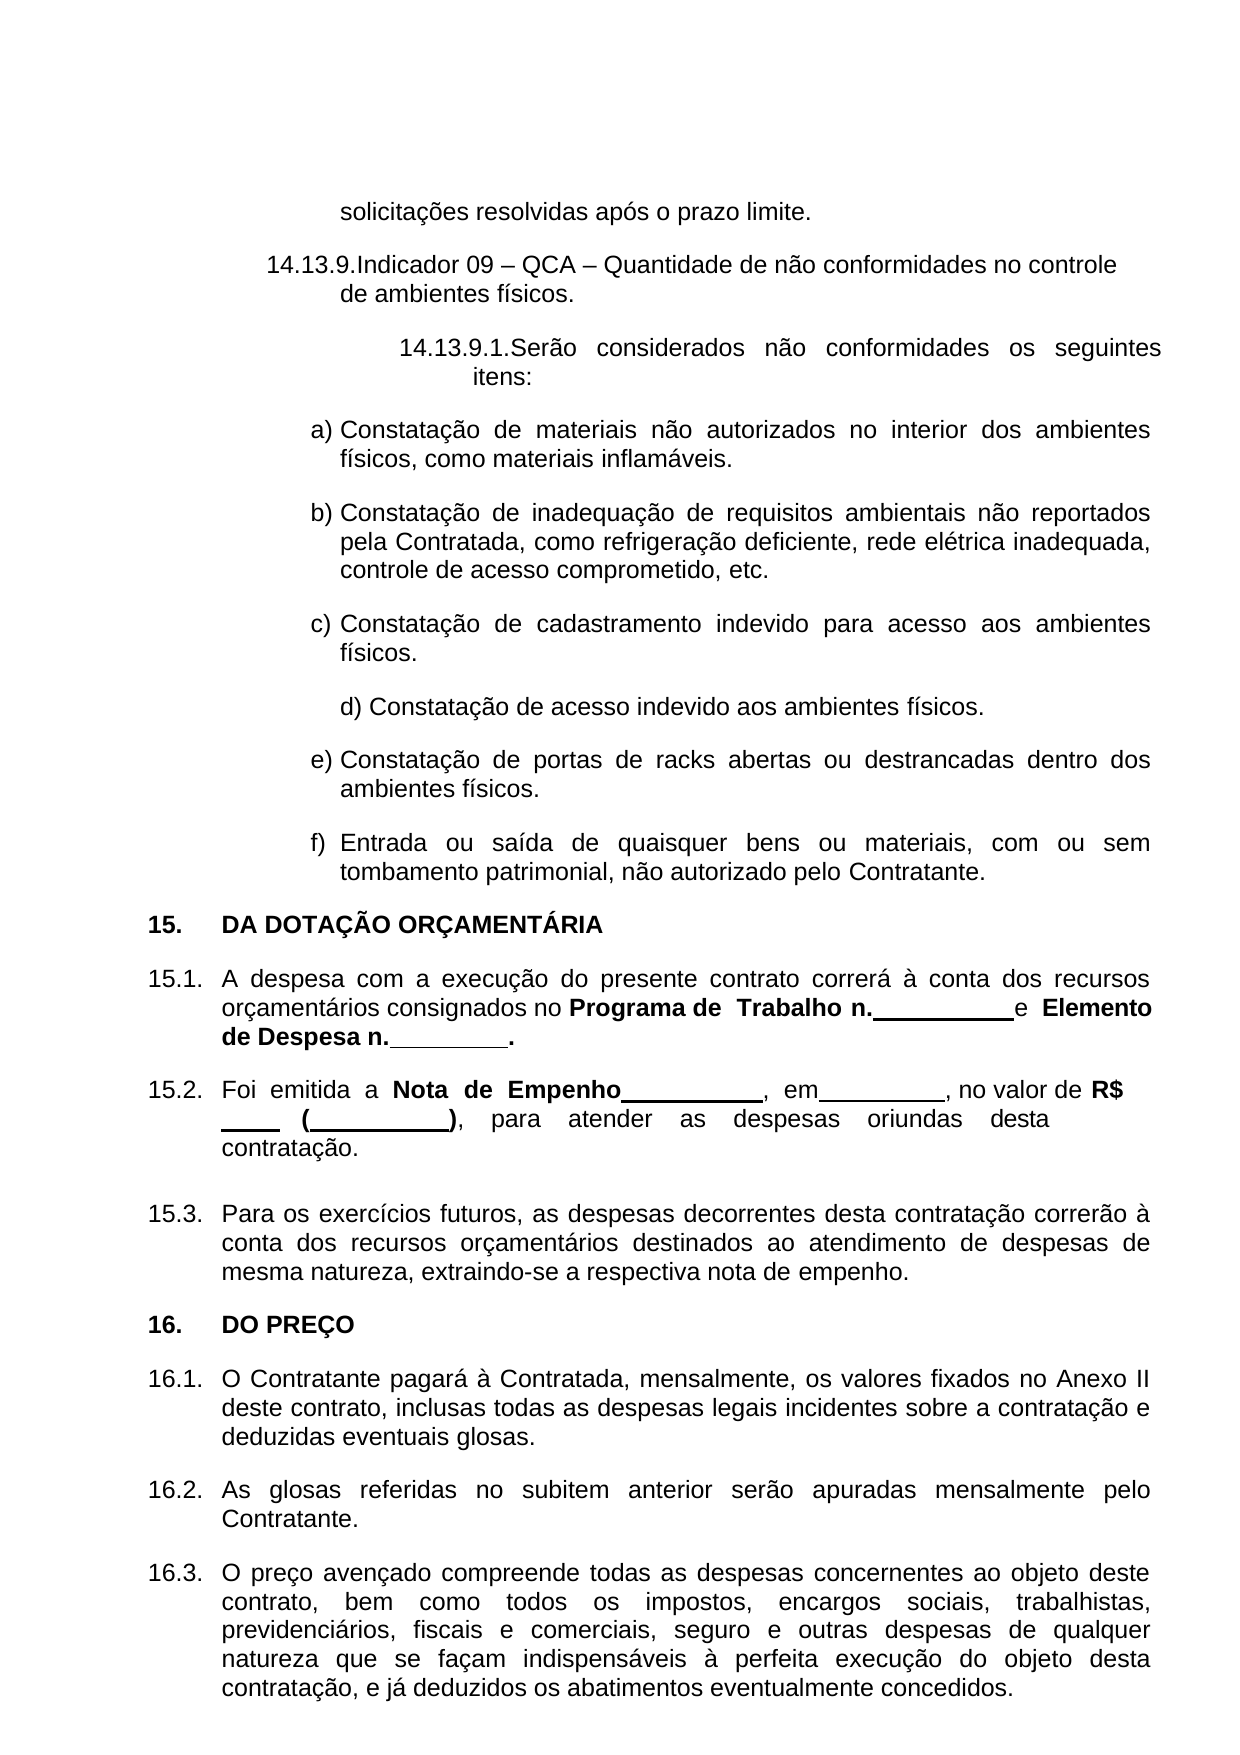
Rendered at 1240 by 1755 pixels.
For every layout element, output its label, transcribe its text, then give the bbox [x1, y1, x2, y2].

list Constatação de inadequação de requisitos ambientais não reportados pela Contratada, como refrigeração deficiente, rede elétrica inadequada, controle de acesso comprometido, etc. [310, 498, 1152, 584]
list Constatação de materiais não autorizados no interior dos ambientes físicos, como materiais inflamáveis. [310, 415, 1152, 473]
list Indicador 09 – QCA – Quantidade de não conformidades no controle de ambientes físicos. [266, 250, 1152, 308]
list Constatação de portas de racks abertas ou destrancadas dentro dos ambientes físicos. [310, 745, 1152, 803]
subtitle DA DOTAÇÃO ORÇAMENTÁRIA [148, 910, 1162, 939]
list Constatação de cadastramento indevido para acesso aos ambientes físicos. [310, 609, 1152, 667]
list Foi emitida a Nota de Empenho , em , no valor de R$ [148, 1075, 1162, 1104]
list Entrada ou saída de quaisquer bens ou materiais, com ou sem tombamento patrimonial, não autorizado pelo Contratante. [310, 828, 1152, 885]
list A despesa com a execução do presente contrato correrá à conta dos recursos orçamentários consignados no Programa de Trabalho n. e Elemento de Despesa n. . [148, 964, 1152, 1050]
list O Contratante pagará à Contratada, mensalmente, os valores fixados no Anexo II deste contrato, inclusas todas as despesas legais incidentes sobre a contratação e deduzidas eventuais glosas. [148, 1364, 1152, 1450]
list Serão considerados não conformidades os seguintes itens: [399, 333, 1162, 390]
text solicitações resolvidas após o prazo limite. [340, 197, 1162, 225]
list As glosas referidas no subitem anterior serão apuradas mensalmente pelo Contratante. [148, 1475, 1152, 1533]
text ( ), para atender as despesas oriundas desta contratação. [221, 1104, 1152, 1161]
list O preço avençado compreende todas as despesas concernentes ao objeto deste contrato, bem como todos os impostos, encargos sociais, trabalhistas, previdenciários, fiscais e comerciais, seguro e outras despesas de qualquer natureza que se façam indispensáveis à perfeita execução do objeto desta contratação, e já deduzidos os abatimentos eventualmente concedidos. [148, 1558, 1152, 1702]
subtitle DO PREÇO [148, 1310, 1162, 1339]
list Constatação de acesso indevido aos ambientes físicos. [340, 692, 1162, 720]
list Para os exercícios futuros, as despesas decorrentes desta contratação correrão à conta dos recursos orçamentários destinados ao atendimento de despesas de mesma natureza, extraindo-se a respectiva nota de empenho. [148, 1199, 1152, 1285]
